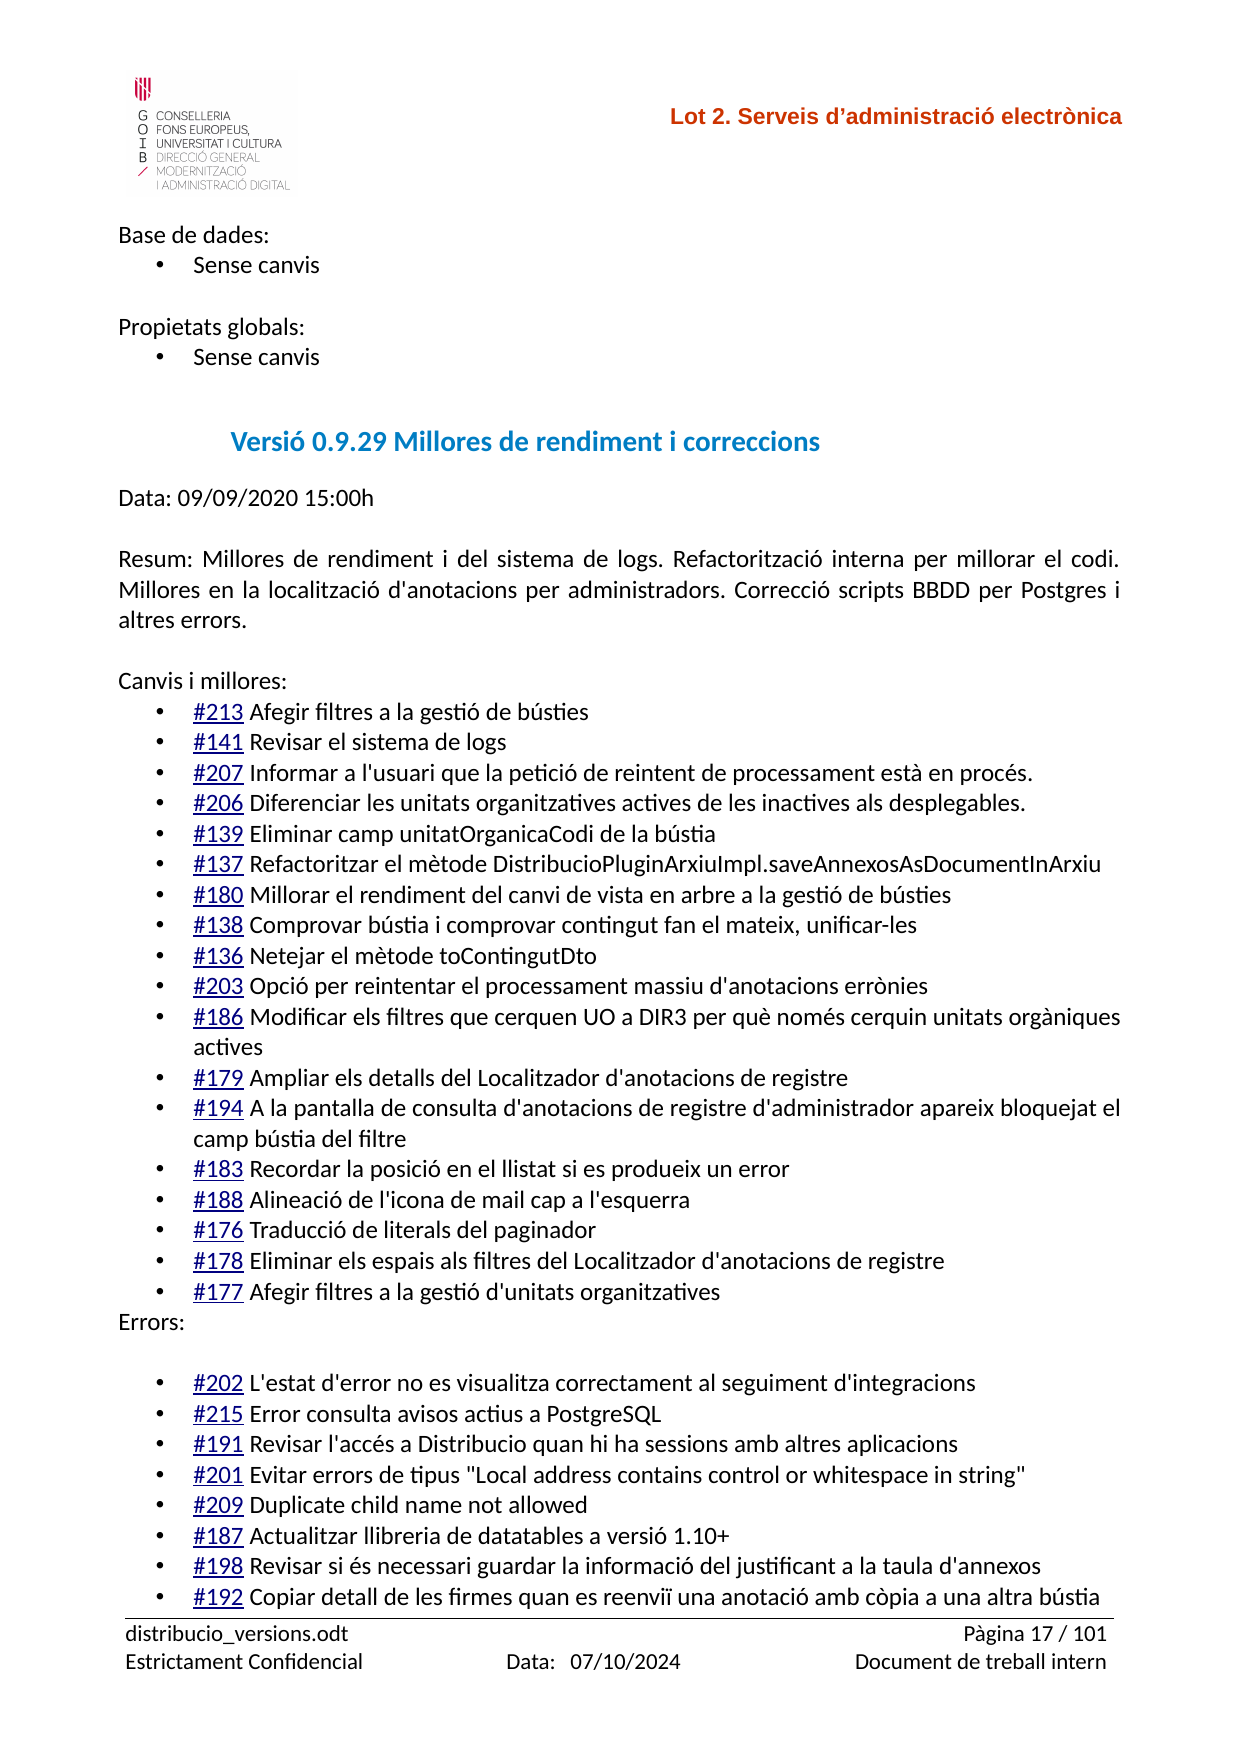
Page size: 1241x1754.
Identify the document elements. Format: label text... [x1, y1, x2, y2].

list #137 Refactoritzar el mètode DistribucioPluginArxiuImpl.saveAnnexosAsDocumentInArxiu [156, 848, 1122, 879]
list #192 Copiar detall de les firmes quan es reenviï una anotació amb còpia a una altra bústia [156, 1581, 1122, 1611]
list #198 Revisar si és necessari guardar la informació del justificant a la taula d'annexos [156, 1550, 1122, 1581]
list #187 Actualitzar llibreria de datatables a versió 1.10+ [156, 1520, 1122, 1550]
list #206 Diferenciar les unitats organitzatives actives de les inactives als desplegables. [156, 787, 1122, 818]
list #191 Revisar l'accés a Distribucio quan hi ha sessions amb altres aplicacions [156, 1428, 1122, 1459]
list #202 L'estat d'error no es visualitza correctament al seguiment d'integracions [156, 1367, 1122, 1398]
list #201 Evitar errors de tipus "Local address contains control or whitespace in string" [156, 1459, 1122, 1489]
list #178 Eliminar els espais als filtres del Localitzador d'anotacions de registre [156, 1245, 1122, 1276]
list #179 Ampliar els detalls del Localitzador d'anotacions de registre [156, 1062, 1122, 1093]
list #176 Traducció de literals del paginador [156, 1215, 1122, 1245]
list #209 Duplicate child name not allowed [156, 1489, 1122, 1520]
list #203 Opció per reintentar el processament massiu d'anotacions errònies [156, 971, 1122, 1001]
list #183 Recordar la posició en el llistat si es produeix un error [156, 1154, 1122, 1184]
text Canvis i millores: [118, 665, 1122, 696]
list #177 Afegir filtres a la gestió d'unitats organitzatives [156, 1276, 1122, 1306]
list #186 Modificar els filtres que cerquen UO a DIR3 per què només cerquin unitats orgàniques actives [156, 1001, 1122, 1062]
subtitle Versió 0.9.29 Millores de rendiment i correccions [153, 423, 1122, 458]
list #136 Netejar el mètode toContingutDto [156, 940, 1122, 971]
picture [126, 70, 299, 197]
list #194 A la pantalla de consulta d'anotacions de registre d'administrador apareix bloquejat el camp bústia del filtre [156, 1093, 1122, 1154]
list #180 Millorar el rendiment del canvi de vista en arbre a la gestió de bústies [156, 879, 1122, 909]
list #141 Revisar el sistema de logs [156, 726, 1122, 757]
text Data: 09/09/2020 15:00h [118, 482, 1122, 513]
list #207 Informar a l'usuari que la petició de reintent de processament està en procés. [156, 757, 1122, 787]
list #215 Error consulta avisos actius a PostgreSQL [156, 1398, 1122, 1428]
list #213 Afegir filtres a la gestió de bústies [156, 696, 1122, 726]
list #139 Eliminar camp unitatOrganicaCodi de la bústia [156, 818, 1122, 848]
text Base de dades: [118, 219, 1122, 250]
list #188 Alineació de l'icona de mail cap a l'esquerra [156, 1184, 1122, 1215]
list Sense canvis [156, 341, 1122, 372]
text Errors: [118, 1306, 1122, 1337]
list #138 Comprovar bústia i comprovar contingut fan el mateix, unificar-les [156, 909, 1122, 940]
text Propietats globals: [118, 311, 1122, 341]
list Sense canvis [156, 250, 1122, 280]
text Resum: Millores de rendiment i del sistema de logs. Refactorització interna per millorar el codi. Millores en la localització d'anotacions per administradors. Correcció scripts BBDD per Postgres i altres errors. [118, 543, 1122, 635]
